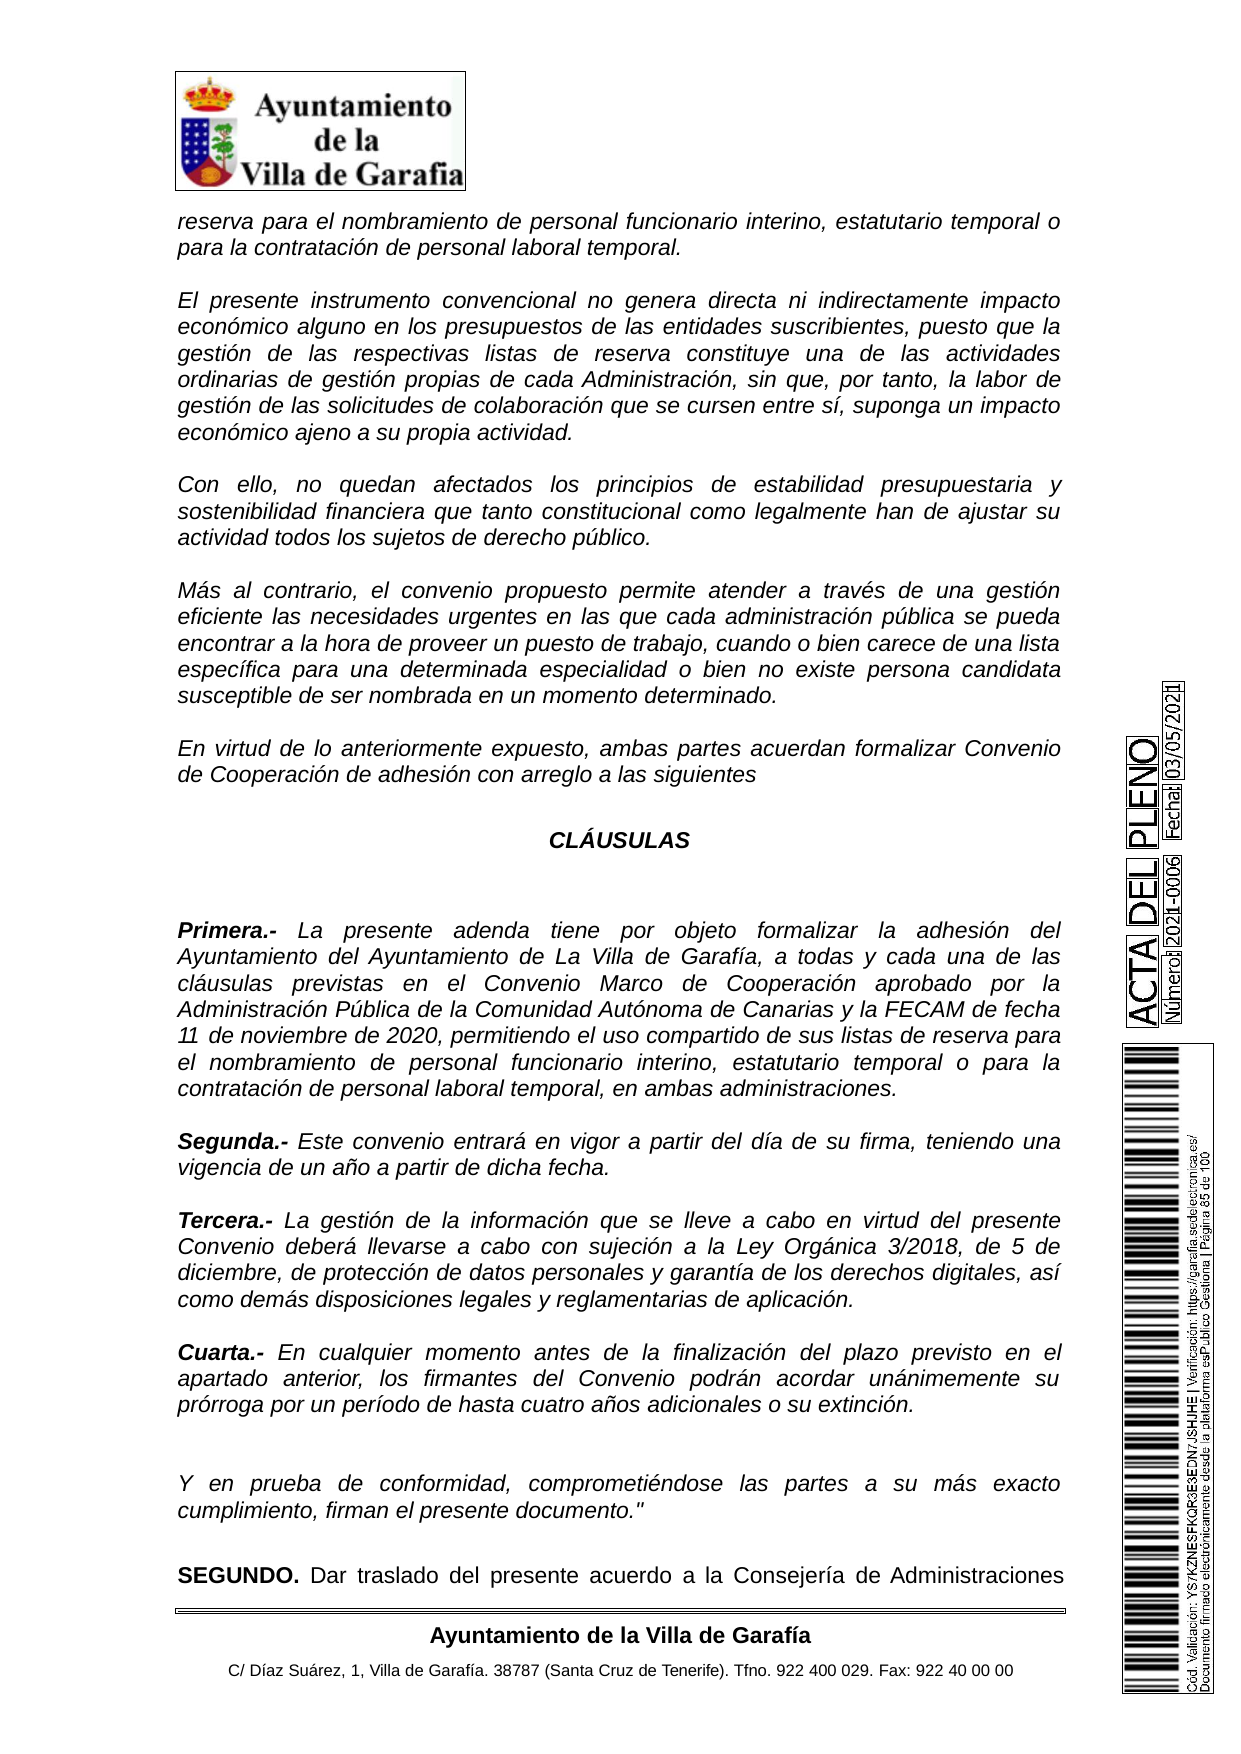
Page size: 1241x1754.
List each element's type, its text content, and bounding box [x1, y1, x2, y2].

text vigencia de un año a partir de dicha fecha. [177, 1155, 1085, 1181]
text Primera.- La presente adenda tiene por objeto formalizar la adhesión del [177, 918, 1085, 943]
text económico ajeno a su propia actividad. [177, 420, 1085, 445]
text actividad todos los sujetos de derecho público. [177, 525, 1086, 551]
text específica para una determinada especialidad o bien no existe persona candidata [177, 657, 1086, 683]
text CLÁUSULAS [549, 828, 715, 853]
text eficiente las necesidades urgentes en las que cada administración pública se pueda [177, 604, 1086, 630]
text apartado anterior, los firmantes del Convenio podrán acordar unánimemente su [177, 1366, 1086, 1391]
text Administración Pública de la Comunidad Autónoma de Canarias y la FECAM de fecha [177, 997, 1085, 1022]
text ordinarias de gestión propias de cada Administración, sin que, por tanto, la labor de [177, 367, 1085, 393]
text de Cooperación de adhesión con arreglo a las siguientes [177, 762, 1085, 788]
picture [1127, 936, 1158, 1027]
picture [1163, 682, 1184, 691]
text prórroga por un período de hasta cuatro años adicionales o su extinción. [177, 1392, 1086, 1418]
text sostenibilidad financiera que tanto constitucional como legalmente han de ajustar su [177, 499, 1086, 524]
picture [1163, 790, 1181, 839]
text C/ Díaz Suárez, 1, Villa de Garafía. 38787 (Santa Cruz de Tenerife). Tfno. 922 400 029. Fax: 922 40 00 00 [228, 1662, 1037, 1680]
text Segunda.- Este convenio entrará en vigor a partir del día de su firma, teniendo una [177, 1129, 1085, 1154]
text para la contratación de personal laboral temporal. [177, 235, 1085, 261]
text En virtud de lo anteriormente expuesto, ambas partes acuerdan formalizar Convenio [177, 736, 1085, 762]
picture [1127, 809, 1158, 848]
text Ayuntamiento del Ayuntamiento de La Villa de Garafía, a todas y cada una de las [177, 944, 1085, 970]
text gestión de las respectivas listas de reserva constituye una de las actividades [177, 341, 1085, 366]
picture [1127, 737, 1158, 764]
picture [1123, 1044, 1213, 1693]
text encontrar a la hora de proveer un puesto de trabajo, cuando o bien carece de una lista [177, 631, 1086, 656]
text Con ello, no quedan afectados los principios de estabilidad presupuestaria y [177, 472, 1086, 498]
text SEGUNDO. Dar traslado del presente acuerdo a la Consejería de Administraciones [177, 1563, 1088, 1588]
text el nombramiento de personal funcionario interino, estatutario temporal o para la [177, 1049, 1085, 1075]
text Cuarta.- En cualquier momento antes de la finalización del plazo previsto en el [177, 1339, 1086, 1365]
text 11 de noviembre de 2020, permitiendo el uso compartido de sus listas de reserva para [177, 1023, 1086, 1049]
text Convenio deberá llevarse a cabo con sujeción a la Ley Orgánica 3/2018, de 5 de [177, 1234, 1086, 1260]
picture [1163, 692, 1184, 779]
text diciembre, de protección de datos personales y garantía de los derechos digitales, así [177, 1260, 1086, 1286]
picture [1127, 879, 1158, 925]
picture [1162, 1000, 1181, 1023]
picture [1127, 859, 1158, 878]
text económico alguno en los presupuestos de las entidades suscribientes, puesto que la [177, 314, 1085, 340]
picture [1163, 785, 1181, 789]
text como demás disposiciones legales y reglamentarias de aplicación. [177, 1287, 1086, 1312]
text Y en prueba de conformidad, comprometiéndose las partes a su más exacto [177, 1471, 1085, 1497]
text cumplimiento, firman el presente documento." [177, 1498, 1085, 1523]
picture [1126, 765, 1159, 808]
text reserva para el nombramiento de personal funcionario interino, estatutario temporal o [177, 209, 1085, 234]
picture [1162, 956, 1181, 999]
text cláusulas previstas en el Convenio Marco de Cooperación aprobado por la [177, 971, 1085, 996]
text gestión de las solicitudes de colaboración que se cursen entre sí, suponga un impacto [177, 393, 1085, 419]
picture [1164, 856, 1181, 913]
text susceptible de ser nombrada en un momento determinado. [177, 683, 1086, 709]
picture [176, 72, 465, 190]
picture [176, 1609, 1065, 1613]
text Ayuntamiento de la Villa de Garafía [429, 1623, 836, 1648]
text Tercera.- La gestión de la información que se lleve a cabo en virtud del presente [177, 1208, 1086, 1233]
picture [1164, 914, 1181, 946]
text El presente instrumento convencional no genera directa ni indirectamente impacto [177, 288, 1085, 314]
text contratación de personal laboral temporal, en ambas administraciones. [177, 1076, 1085, 1102]
text Más al contrario, el convenio propuesto permite atender a través de una gestión [177, 578, 1086, 603]
